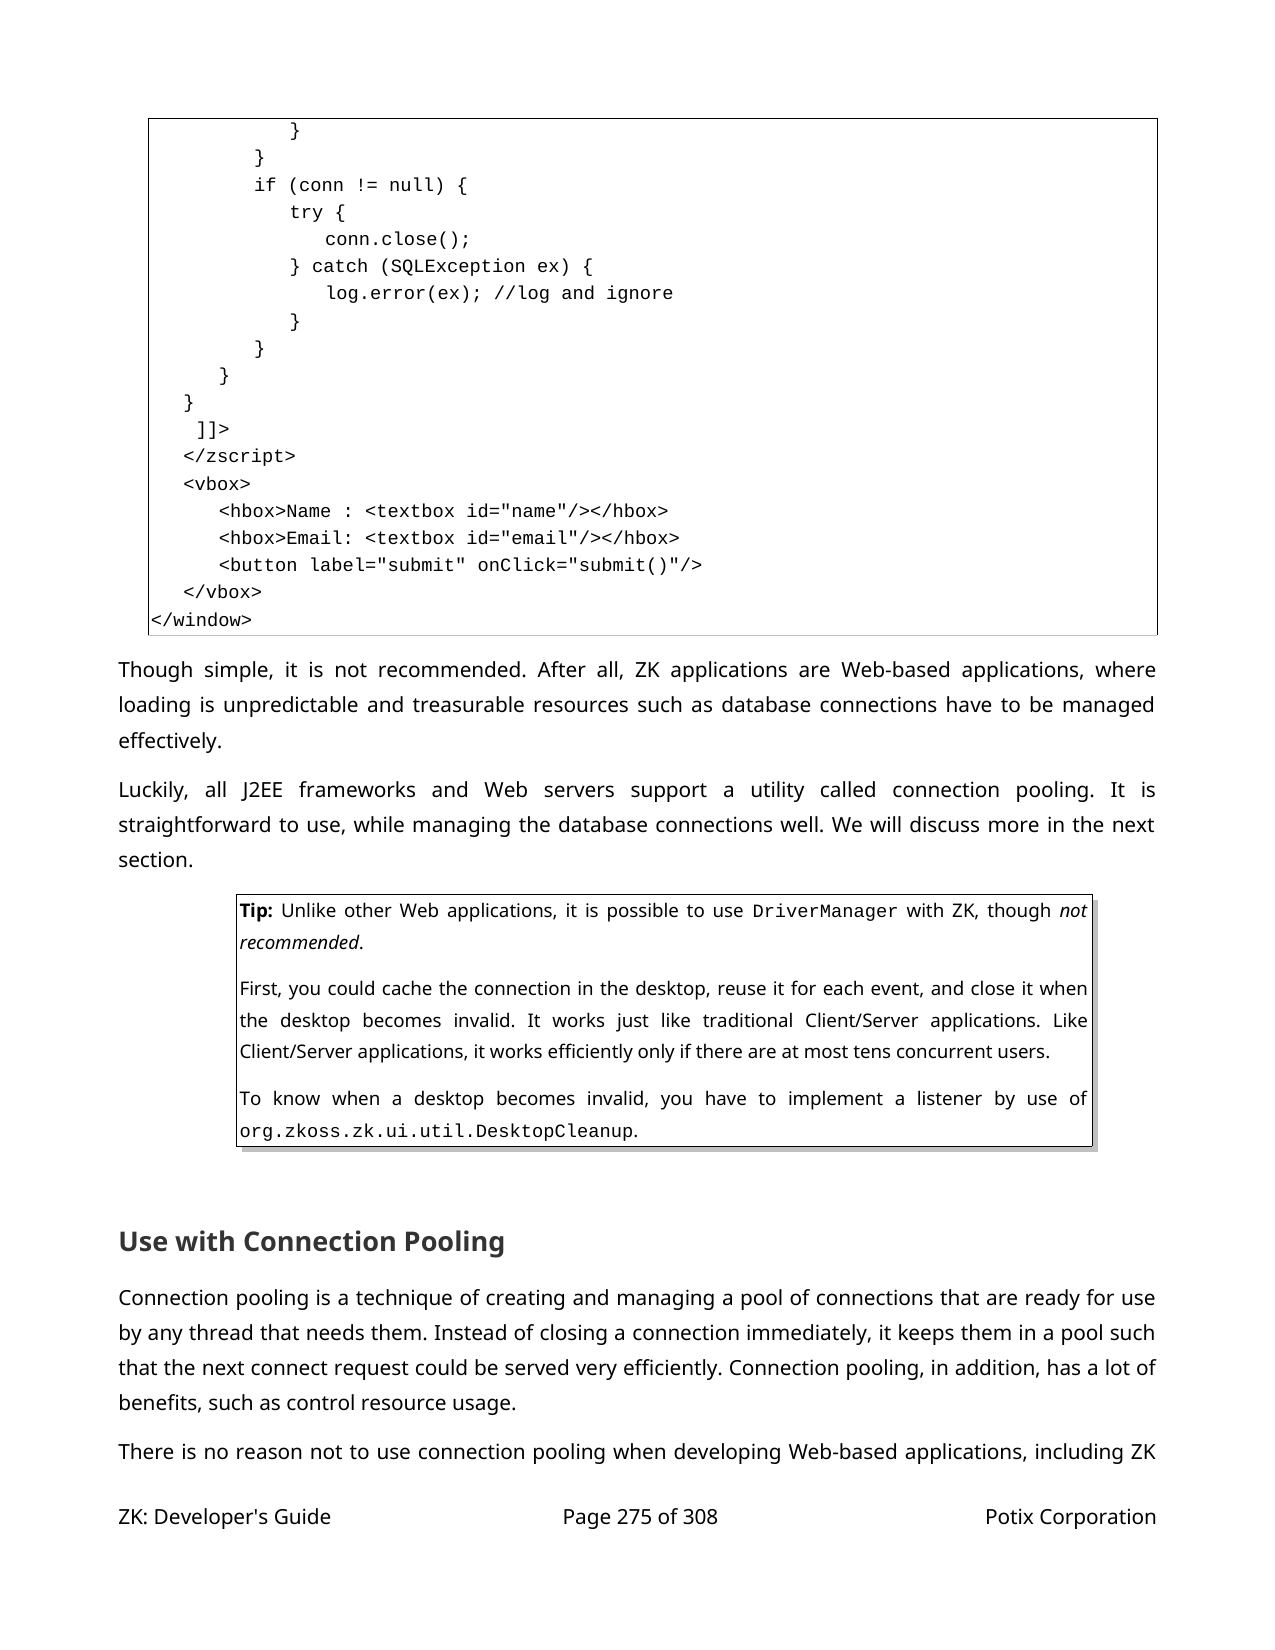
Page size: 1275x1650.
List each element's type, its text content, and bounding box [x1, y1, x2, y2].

text Though simple, it is not recommended. After all, ZK applications are Web-based applications, where loading is unpredictable and treasurable resources such as database connections have to be managed effectively. [118, 655, 1157, 754]
text Connection pooling is a technique of creating and managing a pool of connections that are ready for use by any thread that needs them. Instead of closing a connection immediately, it keeps them in a pool such that the next connect request could be served very efficiently. Connection pooling, in addition, has a lot of benefits, such as control resource usage. [118, 1283, 1157, 1417]
text } [149, 363, 1157, 387]
text There is no reason not to use connection pooling when developing Web-based applications, including ZK [118, 1437, 1157, 1466]
text <vbox> [149, 472, 1157, 496]
text } [149, 145, 1157, 169]
text Luckily, all J2EE frameworks and Web servers support a utility called connection pooling. It is straightforward to use, while managing the database connections well. We will discuss more in the next section. [118, 775, 1157, 873]
text log.error(ex); //log and ignore [149, 281, 1157, 306]
text } [149, 390, 1157, 414]
text ]]> [149, 417, 1157, 441]
text conn.close(); [149, 227, 1157, 251]
text <hbox>Email: <textbox id="email"/></hbox> [149, 526, 1157, 550]
text } [149, 119, 1157, 142]
text if (conn != null) { [149, 172, 1157, 197]
subtitle Use with Connection Pooling [118, 1222, 1157, 1259]
text } [149, 336, 1157, 360]
text <hbox>Name : <textbox id="name"/></hbox> [149, 499, 1157, 523]
text </zscript> [149, 444, 1157, 469]
text } catch (SQLException ex) { [149, 254, 1157, 278]
text </window> [149, 607, 1157, 635]
text First, you could cache the connection in the desktop, reuse it for each event, and close it when the desktop becomes invalid. It works just like traditional Client/Server applications. Like Client/Server applications, it works efficiently only if there are at most tens concurrent users. [237, 972, 1092, 1064]
text Tip: Unlike other Web applications, it is possible to use DriverManager with ZK, though not recommended. [237, 895, 1092, 954]
text <button label="submit" onClick="submit()"/> [149, 553, 1157, 577]
text </vbox> [149, 580, 1157, 604]
text } [149, 308, 1157, 333]
text To know when a desktop becomes invalid, you have to implement a listener by use of org.zkoss.zk.ui.util.DesktopCleanup. [237, 1082, 1092, 1146]
text try { [149, 200, 1157, 224]
